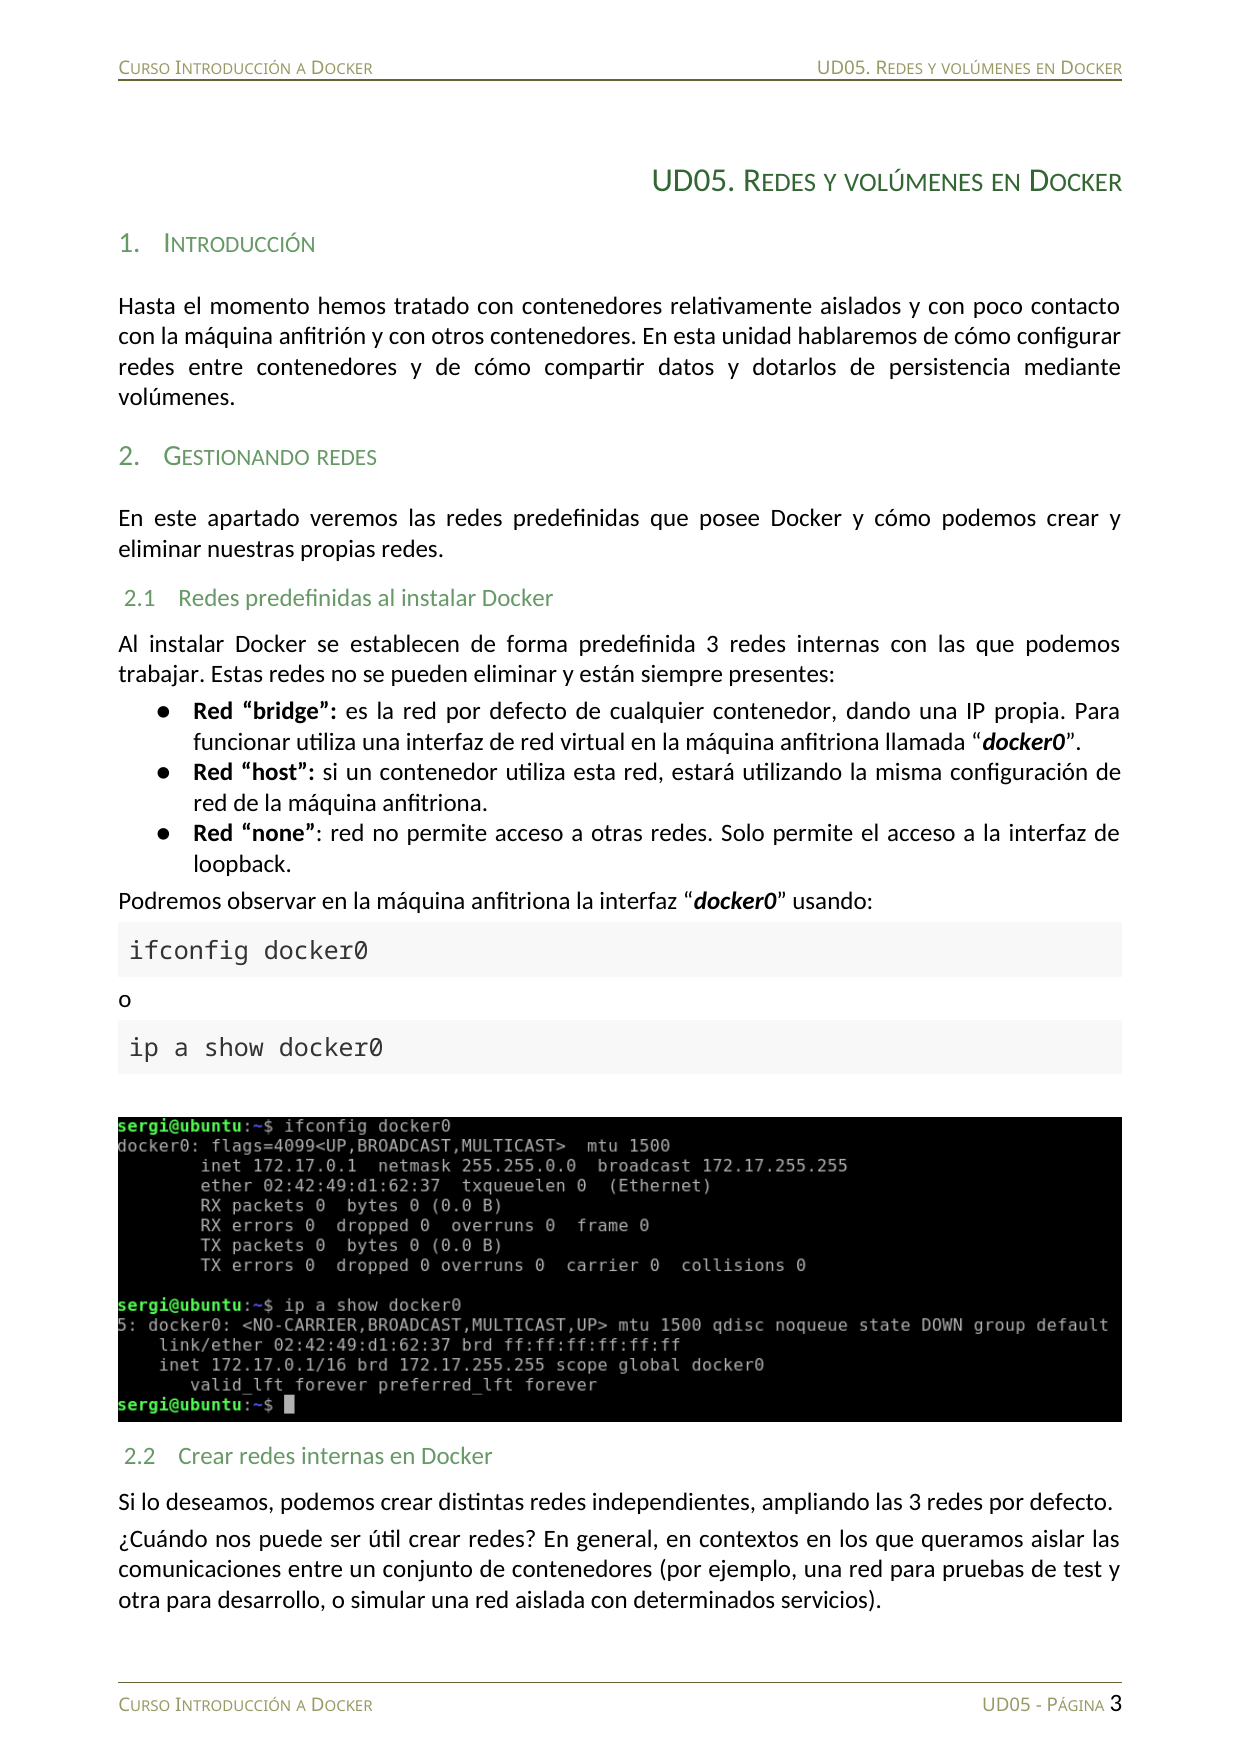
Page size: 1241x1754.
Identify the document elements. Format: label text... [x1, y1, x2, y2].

table_header ip a show docker0 [118, 1020, 1122, 1074]
subtitle Crear redes internas en Docker [118, 1441, 1122, 1471]
text UD05. Redes y volúmenes en Docker [118, 159, 1122, 199]
list Red “bridge”: es la red por defecto de cualquier contenedor, dando una IP propia. Para funcionar utiliza una interfaz de red virtual en la máquina anfitriona llamada “docker0”. [156, 695, 1122, 756]
text Si lo deseamos, podemos crear distintas redes independientes, ampliando las 3 redes por defecto. [118, 1486, 1122, 1516]
subtitle Gestionando redes [118, 437, 1122, 472]
text Al instalar Docker se establecen de forma predefinida 3 redes internas con las que podemos trabajar. Estas redes no se pueden eliminar y están siempre presentes: [118, 628, 1122, 689]
subtitle Introducción [118, 224, 1122, 260]
text Podremos observar en la máquina anfitriona la interfaz “docker0” usando: [118, 885, 1122, 915]
text ¿Cuándo nos puede ser útil crear redes? En general, en contextos en los que queramos aislar las comunicaciones entre un conjunto de contenedores (por ejemplo, una red para pruebas de test y otra para desarrollo, o simular una red aislada con determinados servicios). [118, 1523, 1122, 1614]
text Hasta el momento hemos tratado con contenedores relativamente aislados y con poco contacto con la máquina anfitrión y con otros contenedores. En esta unidad hablaremos de cómo configurar redes entre contenedores y de cómo compartir datos y dotarlos de persistencia mediante volúmenes. [118, 290, 1122, 412]
list Red “none”: red no permite acceso a otras redes. Solo permite el acceso a la interfaz de loopback. [156, 817, 1122, 878]
subtitle Redes predefinidas al instalar Docker [118, 582, 1122, 613]
text En este apartado veremos las redes predefinidas que posee Docker y cómo podemos crear y eliminar nuestras propias redes. [118, 503, 1122, 564]
picture [118, 1117, 1122, 1422]
list Red “host”: si un contenedor utiliza esta red, estará utilizando la misma configuración de red de la máquina anfitriona. [156, 756, 1122, 817]
table_header ifconfig docker0 [118, 922, 1122, 977]
text o [118, 983, 1122, 1013]
